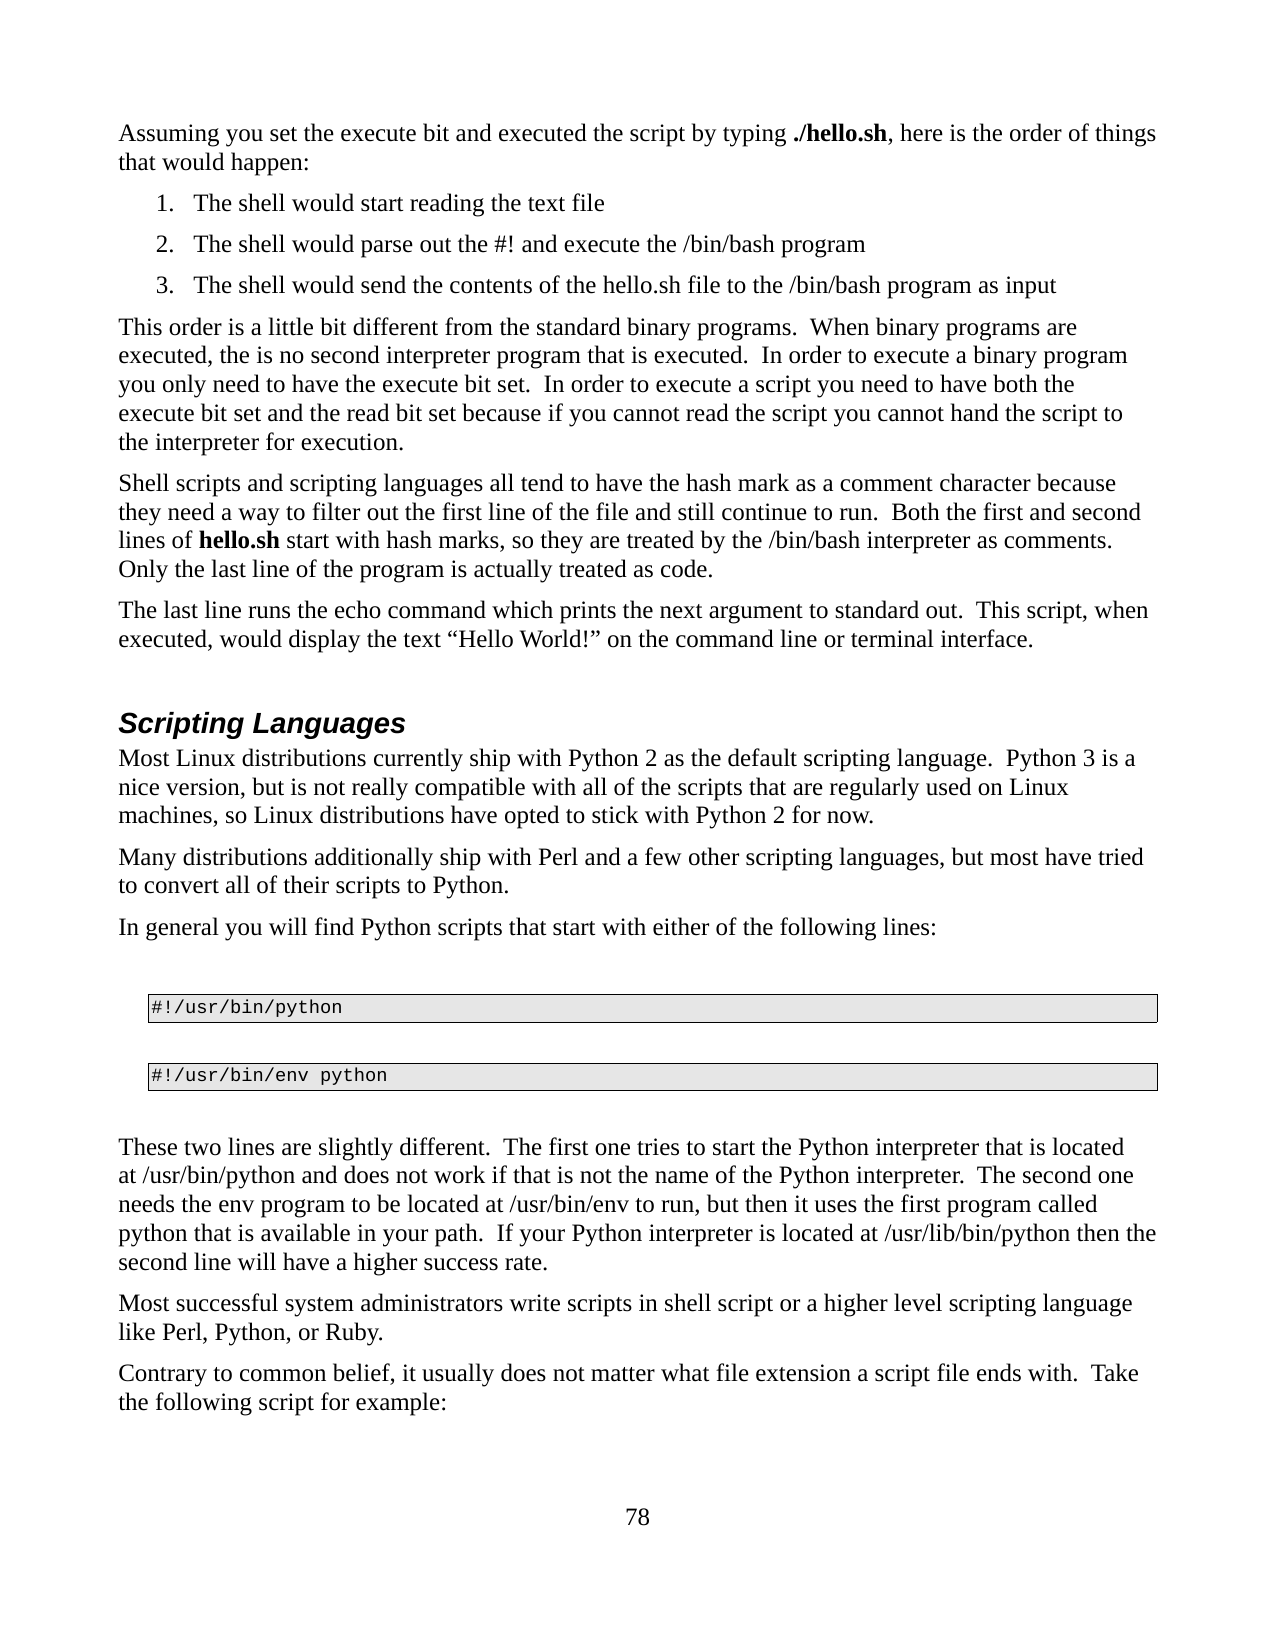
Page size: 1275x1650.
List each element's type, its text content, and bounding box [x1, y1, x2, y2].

text Most successful system administrators write scripts in shell script or a higher level scripting language like Perl, Python, or Ruby. [118, 1288, 1157, 1346]
text Most Linux distributions currently ship with Python 2 as the default scripting language. Python 3 is a nice version, but is not really compatible with all of the scripts that are regularly used on Linux machines, so Linux distributions have opted to stick with Python 2 for now. [118, 743, 1157, 829]
list The shell would start reading the text file [156, 188, 1157, 217]
list The shell would parse out the #! and execute the /bin/bash program [156, 229, 1157, 258]
text Contrary to common belief, it usually does not matter what file extension a script file ends with. Take the following script for example: [118, 1358, 1157, 1416]
text This order is a little bit different from the standard binary programs. When binary programs are executed, the is no second interpreter program that is executed. In order to execute a binary program you only need to have the execute bit set. In order to execute a script you need to have both the execute bit set and the read bit set because if you cannot read the script you cannot hand the script to the interpreter for execution. [118, 312, 1157, 456]
subtitle Scripting Languages [118, 706, 1157, 740]
text The last line runs the echo command which prints the next argument to standard out. This script, when executed, would display the text “Hello World!” on the command line or terminal interface. [118, 596, 1157, 653]
text Shell scripts and scripting languages all tend to have the hash mark as a comment character because they need a way to filter out the first line of the file and still continue to run. Both the first and second lines of hello.sh start with hash marks, so they are treated by the /bin/bash interpreter as comments. Only the last line of the program is actually treated as code. [118, 468, 1157, 583]
text Assuming you set the execute bit and executed the script by typing ./hello.sh, here is the order of things that would happen: [118, 118, 1157, 176]
text Many distributions additionally ship with Perl and a few other scripting languages, but most have tried to convert all of their scripts to Python. [118, 842, 1157, 899]
list The shell would send the contents of the hello.sh file to the /bin/bash program as input [156, 271, 1157, 299]
text #!/usr/bin/python [149, 995, 1157, 1022]
text #!/usr/bin/env python [149, 1064, 1157, 1090]
text In general you will find Python scripts that start with either of the following lines: [118, 912, 1157, 941]
text These two lines are slightly different. The first one tries to start the Python interpreter that is located at /usr/bin/python and does not work if that is not the name of the Python interpreter. The second one needs the env program to be located at /usr/bin/env to run, but then it uses the first program called python that is available in your path. If your Python interpreter is located at /usr/lib/bin/python then the second line will have a higher success rate. [118, 1132, 1157, 1276]
